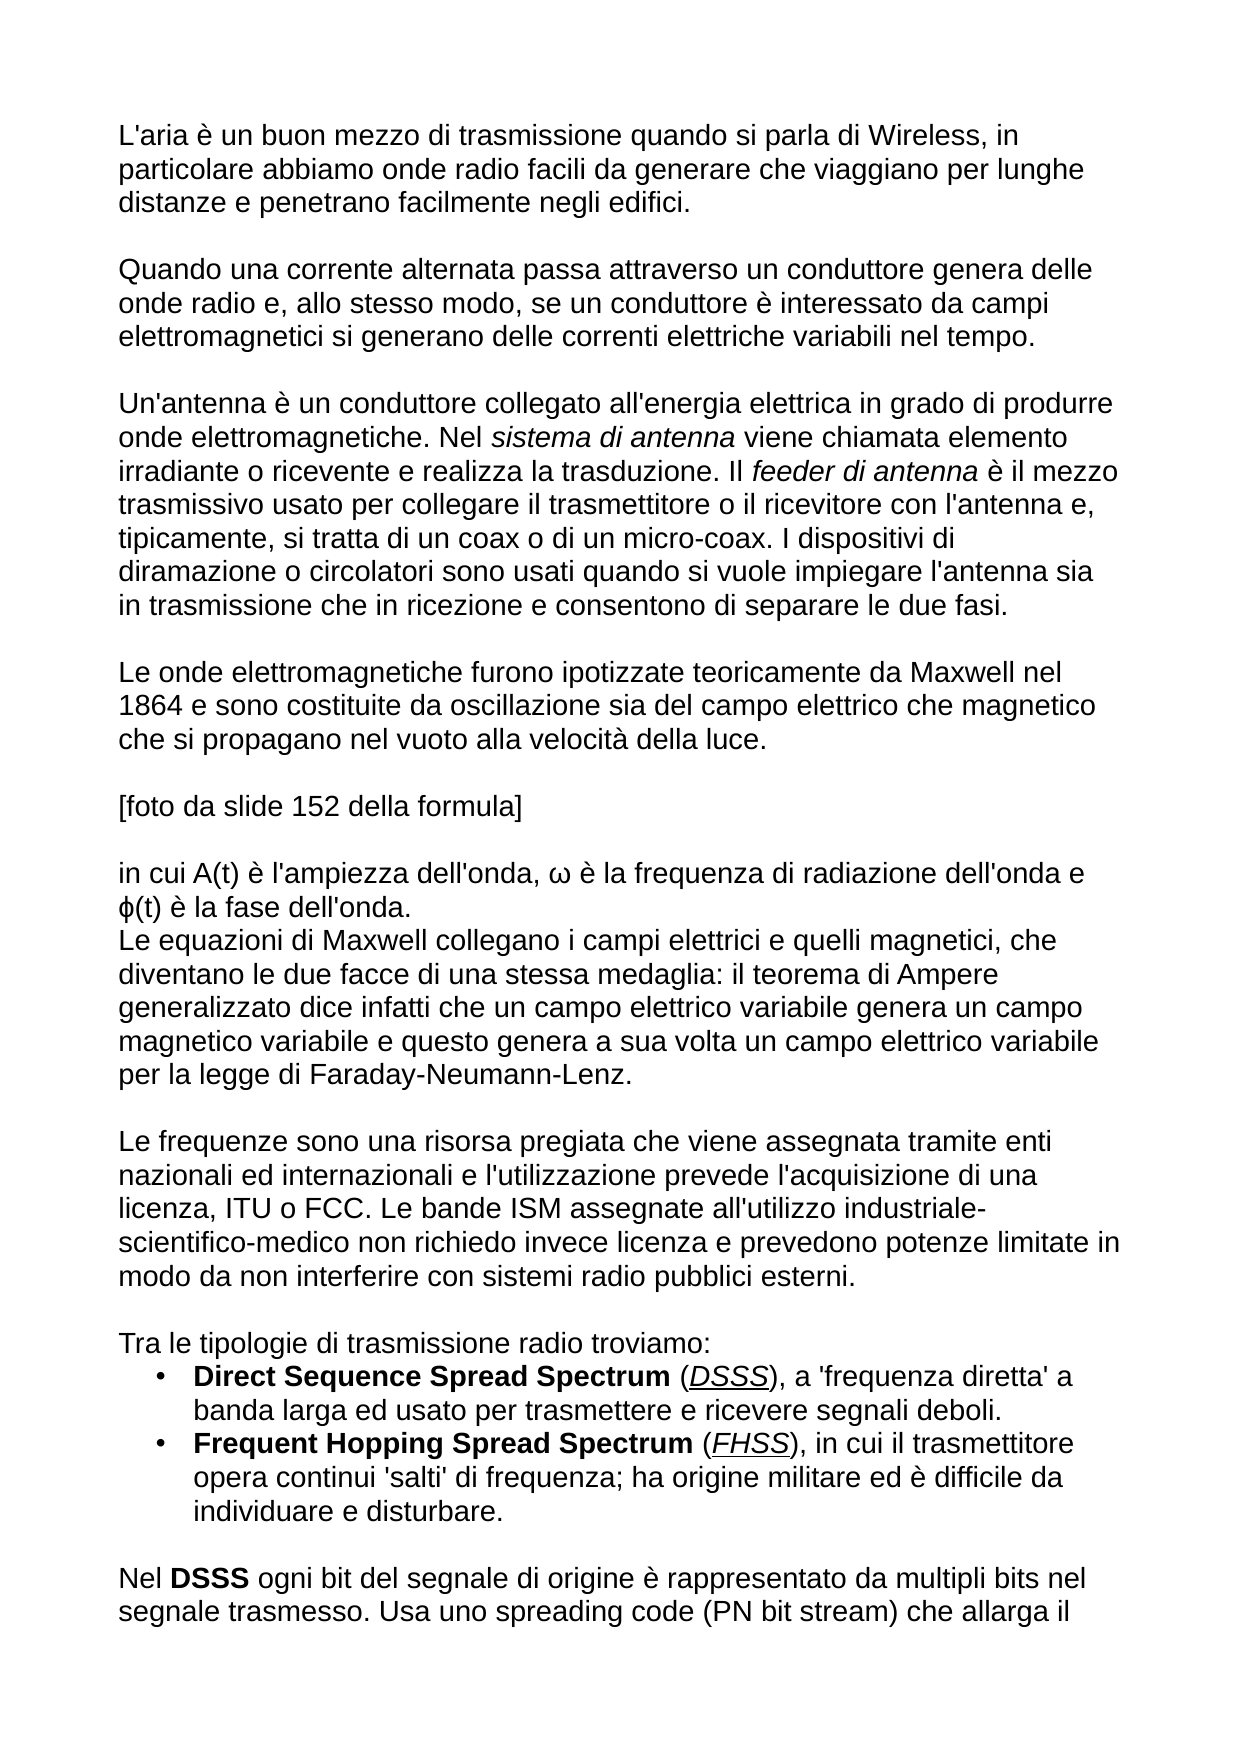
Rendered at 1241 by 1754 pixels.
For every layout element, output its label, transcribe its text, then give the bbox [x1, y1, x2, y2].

text L'aria è un buon mezzo di trasmissione quando si parla di Wireless, in particolare abbiamo onde radio facili da generare che viaggiano per lunghe distanze e penetrano facilmente negli edifici. [118, 118, 1122, 219]
text [foto da slide 152 della formula] [118, 789, 1122, 822]
text Le frequenze sono una risorsa pregiata che viene assegnata tramite enti nazionali ed internazionali e l'utilizzazione prevede l'acquisizione di una licenza, ITU o FCC. Le bande ISM assegnate all'utilizzo industriale-scientifico-medico non richiedo invece licenza e prevedono potenze limitate in modo da non interferire con sistemi radio pubblici esterni. [118, 1124, 1122, 1292]
list Frequent Hopping Spread Spectrum (FHSS), in cui il trasmettitore opera continui 'salti' di frequenza; ha origine militare ed è difficile da individuare e disturbare. [156, 1426, 1122, 1527]
list Direct Sequence Spread Spectrum (DSSS), a 'frequenza diretta' a banda larga ed usato per trasmettere e ricevere segnali deboli. [156, 1359, 1122, 1426]
text Tra le tipologie di trasmissione radio troviamo: [118, 1326, 1122, 1359]
text Un'antenna è un conduttore collegato all'energia elettrica in grado di produrre onde elettromagnetiche. Nel sistema di antenna viene chiamata elemento irradiante o ricevente e realizza la trasduzione. Il feeder di antenna è il mezzo trasmissivo usato per collegare il trasmettitore o il ricevitore con l'antenna e, tipicamente, si tratta di un coax o di un micro-coax. I dispositivi di diramazione o circolatori sono usati quando si vuole impiegare l'antenna sia in trasmissione che in ricezione e consentono di separare le due fasi. [118, 386, 1122, 621]
text Le equazioni di Maxwell collegano i campi elettrici e quelli magnetici, che diventano le due facce di una stessa medaglia: il teorema di Ampere generalizzato dice infatti che un campo elettrico variabile genera un campo magnetico variabile e questo genera a sua volta un campo elettrico variabile per la legge di Faraday-Neumann-Lenz. [118, 923, 1122, 1091]
text Le onde elettromagnetiche furono ipotizzate teoricamente da Maxwell nel 1864 e sono costituite da oscillazione sia del campo elettrico che magnetico che si propagano nel vuoto alla velocità della luce. [118, 655, 1122, 755]
text Nel DSSS ogni bit del segnale di origine è rappresentato da multipli bits nel segnale trasmesso. Usa uno spreading code (PN bit stream) che allarga il [118, 1561, 1122, 1628]
text in cui A(t) è l'ampiezza dell'onda, ω è la frequenza di radiazione dell'onda e ϕ(t) è la fase dell'onda. [118, 856, 1122, 923]
text Quando una corrente alternata passa attraverso un conduttore genera delle onde radio e, allo stesso modo, se un conduttore è interessato da campi elettromagnetici si generano delle correnti elettriche variabili nel tempo. [118, 252, 1122, 353]
